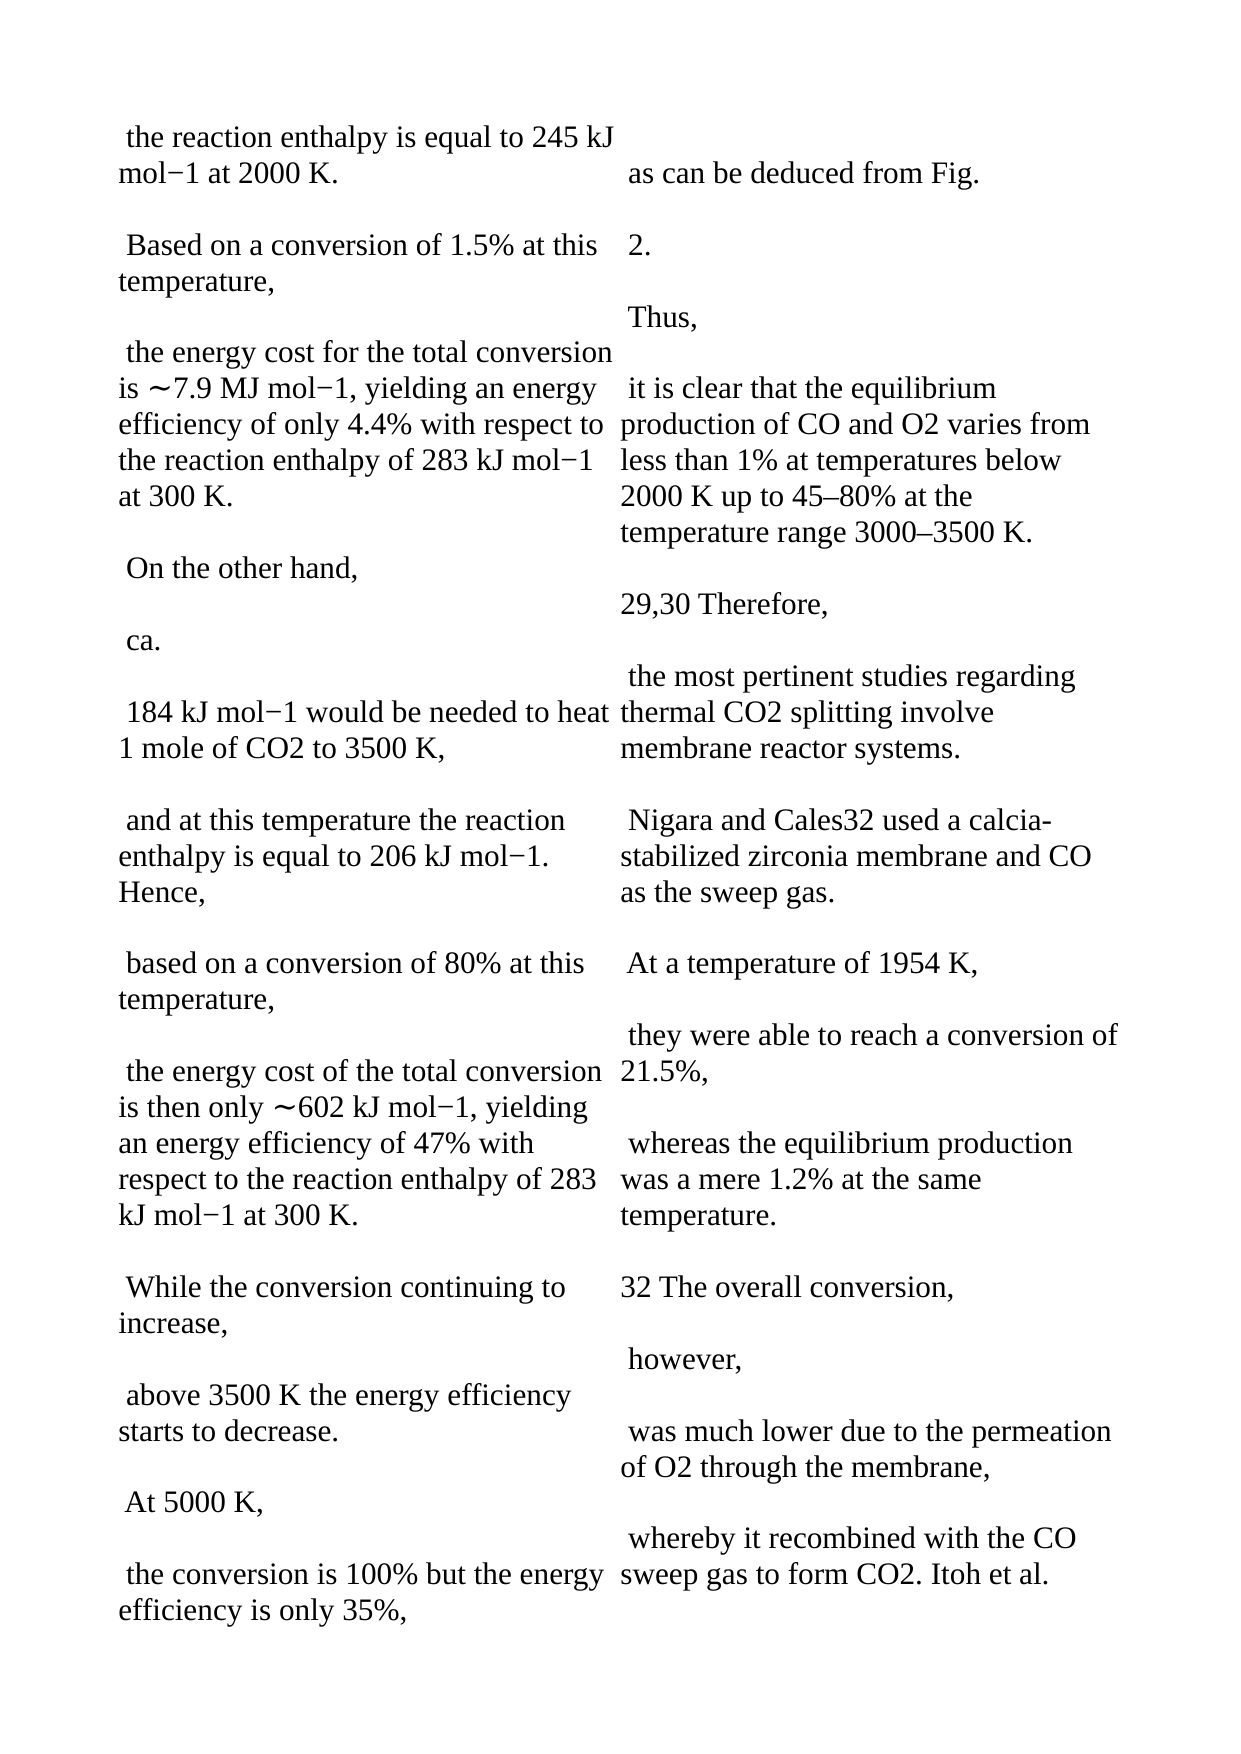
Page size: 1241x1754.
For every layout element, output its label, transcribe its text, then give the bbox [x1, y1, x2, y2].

text whereby it recombined with the CO sweep gas to form CO2. Itoh et al. [620, 1520, 1122, 1592]
text 29,30 Therefore, [620, 585, 1122, 621]
text Nigara and Cales32 used a calcia-stabilized zirconia membrane and CO as the sweep gas. [620, 801, 1122, 909]
text 2. [620, 226, 1122, 262]
text and at this temperature the reaction enthalpy is equal to 206 kJ mol−1. Hence, [118, 801, 620, 909]
text the conversion is 100% but the energy efficiency is only 35%, [118, 1556, 620, 1627]
text however, [620, 1340, 1122, 1376]
text was much lower due to the permeation of O2 through the membrane, [620, 1412, 1122, 1484]
text the reaction enthalpy is equal to 245 kJ mol−1 at 2000 K. [118, 118, 620, 190]
text 184 kJ mol−1 would be needed to heat 1 mole of CO2 to 3500 K, [118, 693, 620, 765]
text Based on a conversion of 1.5% at this temperature, [118, 226, 620, 298]
text they were able to reach a conversion of 21.5%, [620, 1017, 1122, 1088]
text At a temperature of 1954 K, [620, 945, 1122, 981]
text above 3500 K the energy efficiency starts to decrease. [118, 1376, 620, 1448]
text the most pertinent studies regarding thermal CO2 splitting involve membrane reactor systems. [620, 657, 1122, 765]
text On the other hand, [118, 549, 620, 585]
text 32 The overall conversion, [620, 1268, 1122, 1304]
text the energy cost for the total conversion is ∼7.9 MJ mol−1, yielding an energy efficiency of only 4.4% with respect to the reaction enthalpy of 283 kJ mol−1 at 300 K. [118, 334, 620, 513]
text whereas the equilibrium production was a mere 1.2% at the same temperature. [620, 1124, 1122, 1232]
text it is clear that the equilibrium production of CO and O2 varies from less than 1% at temperatures below 2000 K up to 45–80% at the temperature range 3000–3500 K. [620, 370, 1122, 549]
text Thus, [620, 298, 1122, 334]
text based on a conversion of 80% at this temperature, [118, 945, 620, 1017]
text ca. [118, 621, 620, 657]
text At 5000 K, [118, 1484, 620, 1520]
text the energy cost of the total conversion is then only ∼602 kJ mol−1, yielding an energy efficiency of 47% with respect to the reaction enthalpy of 283 kJ mol−1 at 300 K. [118, 1052, 620, 1232]
text as can be deduced from Fig. [620, 154, 1122, 190]
text While the conversion continuing to increase, [118, 1268, 620, 1340]
